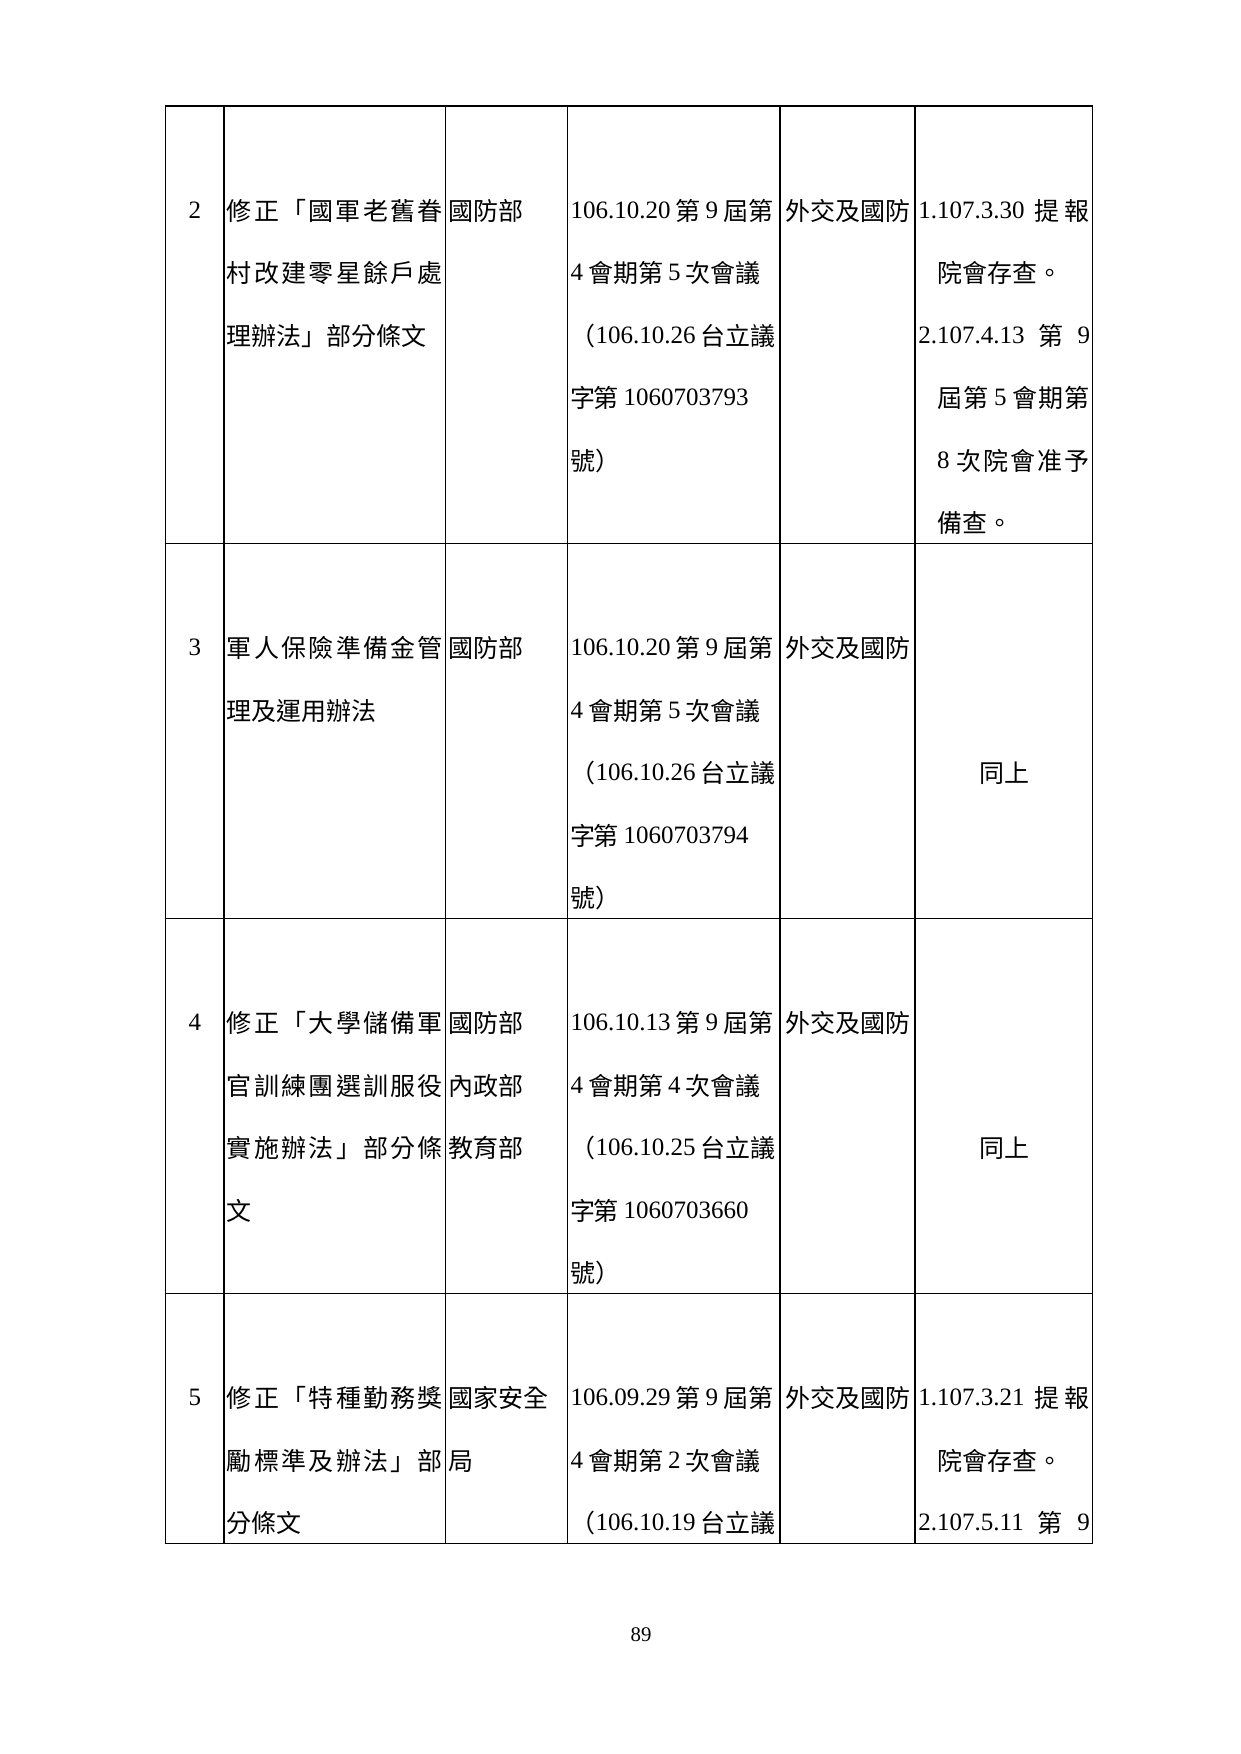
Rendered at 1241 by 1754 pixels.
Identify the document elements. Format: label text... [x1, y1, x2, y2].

table_cell 106.10.20第9屆第4會期第5次會議 （106.10.26台立議字第1060703794號） [568, 544, 779, 918]
table_cell 外交及國防 [781, 544, 914, 918]
table_cell 同上 [916, 544, 1092, 918]
table_cell 5 [166, 1294, 223, 1543]
table_cell 2 [166, 107, 223, 543]
table_cell 1.107.3.21提報院會存查。 2.107.5.11第9 [916, 1294, 1092, 1543]
table_cell 4 [166, 919, 223, 1293]
table_cell 3 [166, 544, 223, 918]
table_cell 修正「國軍老舊眷村改建零星餘戶處理辦法」部分條文 [225, 107, 445, 543]
table_cell 修正「大學儲備軍官訓練團選訓服役實施辦法」部分條文 [225, 919, 445, 1293]
table_cell 外交及國防 [781, 1294, 914, 1543]
table_cell 修正「特種勤務獎勵標準及辦法」部分條文 [225, 1294, 445, 1543]
table_cell 外交及國防 [781, 919, 914, 1293]
table_cell 軍人保險準備金管理及運用辦法 [225, 544, 445, 918]
table_cell 106.10.20第9屆第4會期第5次會議 （106.10.26台立議字第1060703793號） [568, 107, 779, 543]
table_cell 同上 [916, 919, 1092, 1293]
table_cell 1.107.3.30提報院會存查。 2.107.4.13第9 屆第5會期第8次院會准予備查。 [916, 107, 1092, 543]
table_cell 106.10.13第9屆第4會期第4次會議 （106.10.25台立議字第1060703660號） [568, 919, 779, 1293]
table_cell 國防部 [446, 107, 567, 543]
table_cell 國防部 內政部 教育部 [446, 919, 567, 1293]
table_cell 國家安全局 [446, 1294, 567, 1543]
table_cell 國防部 [446, 544, 567, 918]
table_cell 106.09.29第9屆第4會期第2次會議（106.10.19台立議 [568, 1294, 779, 1543]
table_cell 外交及國防 [781, 107, 914, 543]
